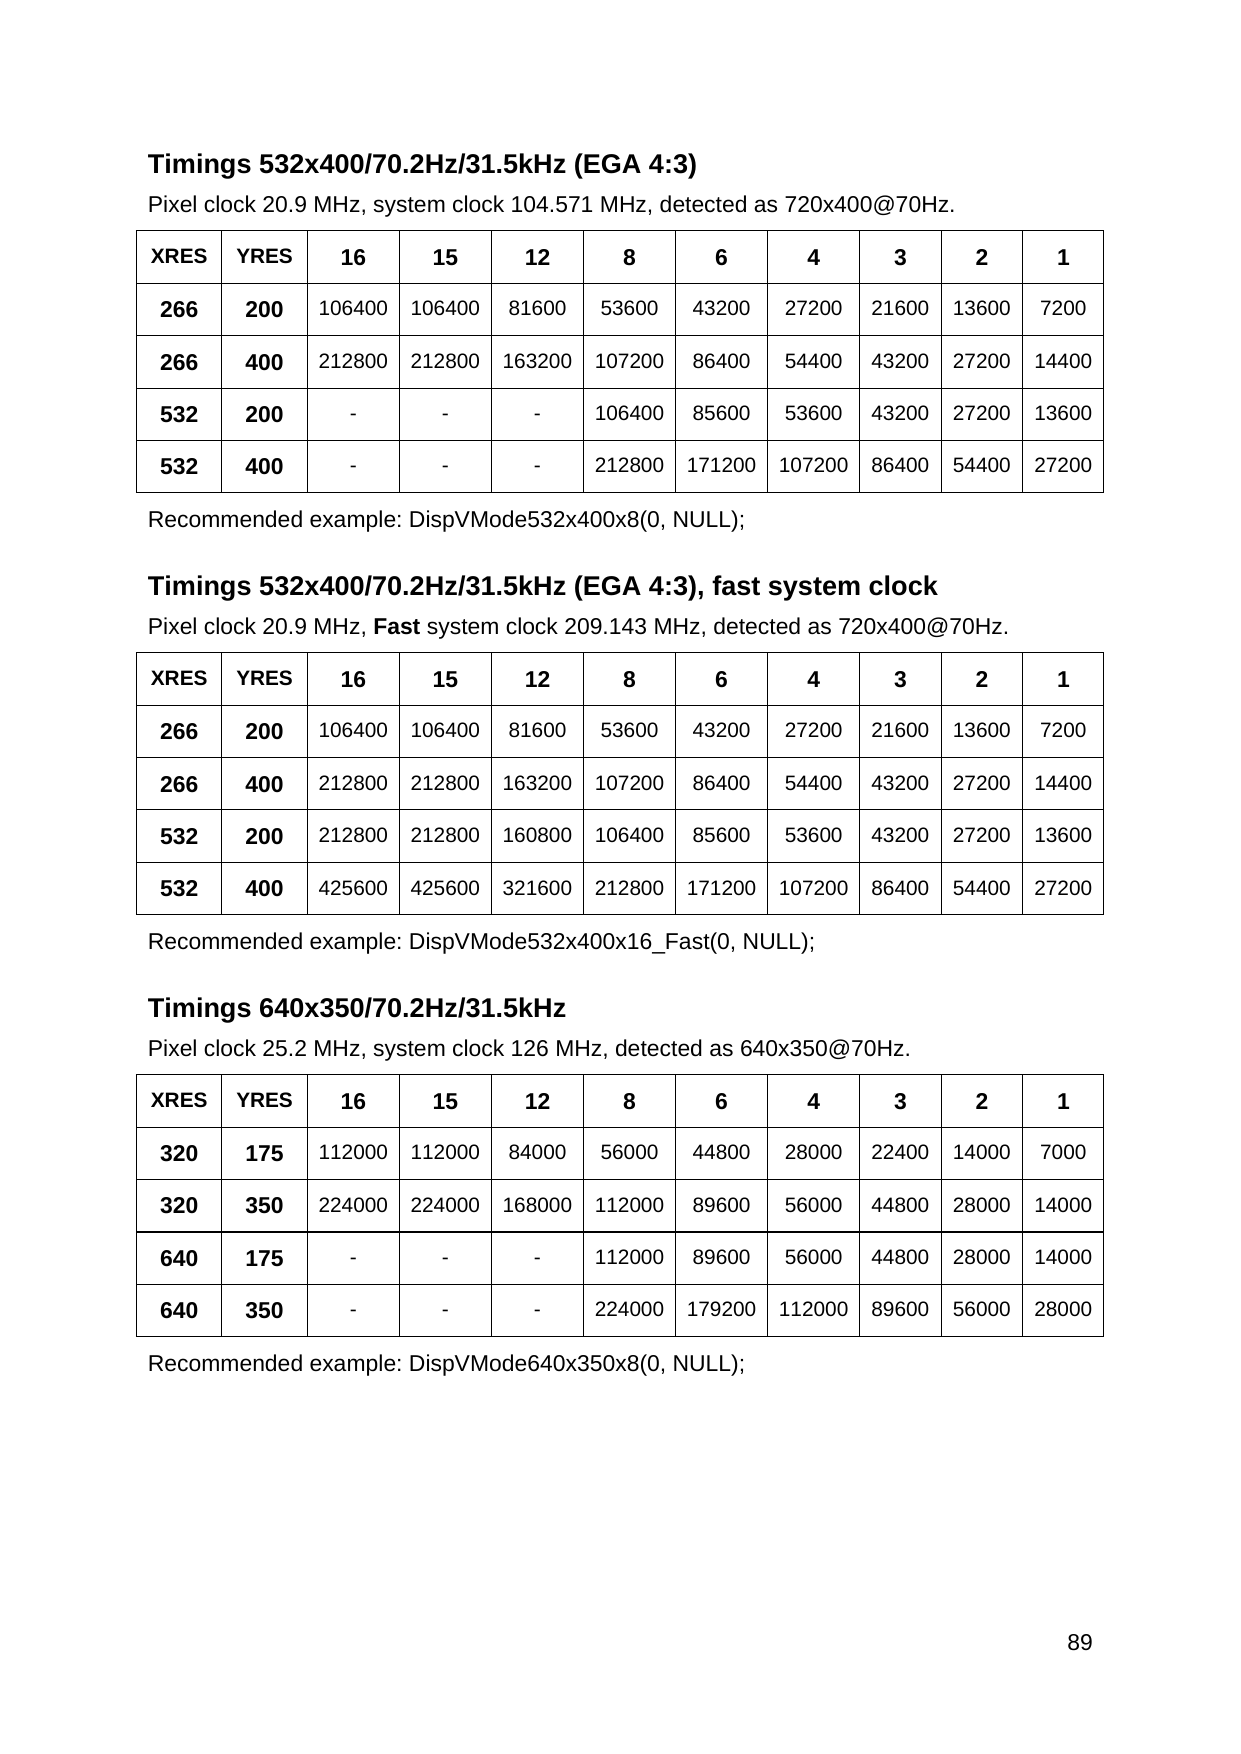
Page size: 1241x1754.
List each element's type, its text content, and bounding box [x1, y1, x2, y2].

text Pixel clock 25.2 MHz, system clock 126 MHz, detected as 640x350@70Hz. [148, 1035, 1093, 1062]
table_header 1 [1023, 231, 1103, 283]
table_cell 53600 [768, 389, 859, 440]
table_header 16 [308, 653, 399, 704]
table_cell 532 [137, 810, 221, 862]
table_cell 400 [222, 863, 307, 914]
table_cell 86400 [860, 863, 941, 914]
table_cell 224000 [400, 1180, 491, 1231]
table_cell 350 [222, 1285, 307, 1336]
table_cell 28000 [942, 1180, 1022, 1231]
table_cell 27200 [1023, 863, 1103, 914]
table_cell 200 [222, 810, 307, 862]
table_cell 89600 [860, 1285, 941, 1336]
table_header 4 [768, 1075, 859, 1127]
text Pixel clock 20.9 MHz, Fast system clock 209.143 MHz, detected as 720x400@70Hz. [148, 613, 1093, 640]
table_cell 212800 [400, 758, 491, 809]
table_header 12 [492, 231, 583, 283]
table_cell 212800 [400, 336, 491, 387]
table_header 16 [308, 231, 399, 283]
table_cell 43200 [860, 810, 941, 862]
table_header 1 [1023, 653, 1103, 704]
table_cell 212800 [308, 336, 399, 387]
table_cell 400 [222, 758, 307, 809]
table_header 4 [768, 653, 859, 704]
table_cell 28000 [942, 1233, 1022, 1284]
text Recommended example: DispVMode532x400x16_Fast(0, NULL); [148, 928, 1093, 954]
table_cell 85600 [676, 389, 767, 440]
table_cell 168000 [492, 1180, 583, 1231]
table_cell 54400 [942, 441, 1022, 492]
table_header 15 [400, 1075, 491, 1127]
table_cell 532 [137, 441, 221, 492]
table_header 15 [400, 653, 491, 704]
table_header 2 [942, 231, 1022, 283]
table_cell 27200 [942, 336, 1022, 387]
table_cell 56000 [942, 1285, 1022, 1336]
table_header 2 [942, 1075, 1022, 1127]
text Pixel clock 20.9 MHz, system clock 104.571 MHz, detected as 720x400@70Hz. [148, 191, 1093, 218]
table_cell 86400 [860, 441, 941, 492]
table_cell 107200 [584, 336, 675, 387]
table_cell 112000 [308, 1128, 399, 1179]
table_cell 266 [137, 758, 221, 809]
table_cell 43200 [676, 706, 767, 757]
table_cell 86400 [676, 758, 767, 809]
table_cell 106400 [584, 810, 675, 862]
table_cell 112000 [584, 1180, 675, 1231]
table_cell 212800 [584, 441, 675, 492]
table_cell 200 [222, 389, 307, 440]
table_cell - [400, 1285, 491, 1336]
table_header 16 [308, 1075, 399, 1127]
table_cell 320 [137, 1180, 221, 1231]
table_cell 107200 [768, 441, 859, 492]
subtitle Timings 640x350/70.2Hz/31.5kHz [148, 992, 1093, 1023]
table_cell 89600 [676, 1180, 767, 1231]
table_cell 163200 [492, 758, 583, 809]
table_header 3 [860, 653, 941, 704]
table_header 15 [400, 231, 491, 283]
table_cell 89600 [676, 1233, 767, 1284]
table_cell 112000 [768, 1285, 859, 1336]
table_cell 224000 [584, 1285, 675, 1336]
table_header 6 [676, 231, 767, 283]
table_cell - [492, 1285, 583, 1336]
table_cell 27200 [768, 284, 859, 335]
table_cell 106400 [400, 706, 491, 757]
table_cell 160800 [492, 810, 583, 862]
table_cell 266 [137, 284, 221, 335]
table_cell 179200 [676, 1285, 767, 1336]
table_cell 532 [137, 389, 221, 440]
table_cell 212800 [308, 810, 399, 862]
table_cell 13600 [1023, 389, 1103, 440]
subtitle Timings 532x400/70.2Hz/31.5kHz (EGA 4:3), fast system clock [148, 569, 1093, 601]
table_header 6 [676, 653, 767, 704]
table_cell 84000 [492, 1128, 583, 1179]
table_cell 54400 [942, 863, 1022, 914]
table_cell 7000 [1023, 1128, 1103, 1179]
table_cell 13600 [942, 706, 1022, 757]
table_cell 350 [222, 1180, 307, 1231]
table_header 3 [860, 231, 941, 283]
table_cell 266 [137, 706, 221, 757]
text Recommended example: DispVMode532x400x8(0, NULL); [148, 506, 1093, 532]
table_cell 44800 [860, 1180, 941, 1231]
table_cell 81600 [492, 284, 583, 335]
table_cell - [308, 389, 399, 440]
table_cell 27200 [768, 706, 859, 757]
table_header 8 [584, 653, 675, 704]
table_cell 266 [137, 336, 221, 387]
table_cell - [492, 389, 583, 440]
table_cell 53600 [584, 706, 675, 757]
table_cell 640 [137, 1233, 221, 1284]
table_header XRES [137, 1075, 221, 1127]
table_cell 106400 [584, 389, 675, 440]
table_header XRES [137, 653, 221, 704]
table_cell 425600 [308, 863, 399, 914]
table_cell 43200 [860, 336, 941, 387]
table_cell 7200 [1023, 284, 1103, 335]
table_cell 171200 [676, 441, 767, 492]
table_cell 27200 [942, 810, 1022, 862]
table_cell 43200 [860, 758, 941, 809]
table_cell 13600 [942, 284, 1022, 335]
table_cell 425600 [400, 863, 491, 914]
table_cell 81600 [492, 706, 583, 757]
table_header 6 [676, 1075, 767, 1127]
table_cell 43200 [676, 284, 767, 335]
table_cell 106400 [308, 284, 399, 335]
table_cell 22400 [860, 1128, 941, 1179]
table_cell 28000 [1023, 1285, 1103, 1336]
table_cell 175 [222, 1233, 307, 1284]
table_cell 212800 [400, 810, 491, 862]
table_cell 14000 [1023, 1180, 1103, 1231]
table_cell 14000 [1023, 1233, 1103, 1284]
table_cell 175 [222, 1128, 307, 1179]
table_cell 21600 [860, 706, 941, 757]
table_cell 212800 [584, 863, 675, 914]
table_header 12 [492, 1075, 583, 1127]
table_cell 107200 [584, 758, 675, 809]
table_cell 14400 [1023, 336, 1103, 387]
table_cell 85600 [676, 810, 767, 862]
table_cell 43200 [860, 389, 941, 440]
table_header 1 [1023, 1075, 1103, 1127]
table_cell 54400 [768, 758, 859, 809]
table_cell 107200 [768, 863, 859, 914]
table_cell 112000 [400, 1128, 491, 1179]
table_cell 44800 [860, 1233, 941, 1284]
table_cell 54400 [768, 336, 859, 387]
table_header 4 [768, 231, 859, 283]
text Recommended example: DispVMode640x350x8(0, NULL); [148, 1350, 1093, 1376]
table_cell 53600 [768, 810, 859, 862]
table_cell 171200 [676, 863, 767, 914]
table_header 12 [492, 653, 583, 704]
table_cell 400 [222, 441, 307, 492]
table_cell 112000 [584, 1233, 675, 1284]
table_cell - [492, 441, 583, 492]
table_header 3 [860, 1075, 941, 1127]
table_cell 28000 [768, 1128, 859, 1179]
table_cell 320 [137, 1128, 221, 1179]
table_cell 56000 [584, 1128, 675, 1179]
table_cell 13600 [1023, 810, 1103, 862]
table_cell - [400, 1233, 491, 1284]
table_cell 56000 [768, 1233, 859, 1284]
table_cell 640 [137, 1285, 221, 1336]
table_cell 14400 [1023, 758, 1103, 809]
table_cell 321600 [492, 863, 583, 914]
table_header YRES [222, 653, 307, 704]
table_cell 44800 [676, 1128, 767, 1179]
table_header 8 [584, 231, 675, 283]
table_cell 86400 [676, 336, 767, 387]
table_cell 200 [222, 706, 307, 757]
table_cell 14000 [942, 1128, 1022, 1179]
subtitle Timings 532x400/70.2Hz/31.5kHz (EGA 4:3) [148, 148, 1093, 179]
table_cell 224000 [308, 1180, 399, 1231]
table_cell - [308, 1233, 399, 1284]
table_cell 27200 [942, 389, 1022, 440]
table_cell 532 [137, 863, 221, 914]
table_cell 53600 [584, 284, 675, 335]
table_header XRES [137, 231, 221, 283]
table_header 8 [584, 1075, 675, 1127]
table_cell - [492, 1233, 583, 1284]
table_cell - [400, 389, 491, 440]
table_cell 21600 [860, 284, 941, 335]
table_cell - [400, 441, 491, 492]
table_header 2 [942, 653, 1022, 704]
table_cell 106400 [400, 284, 491, 335]
table_cell 212800 [308, 758, 399, 809]
table_cell - [308, 1285, 399, 1336]
table_cell 200 [222, 284, 307, 335]
table_header YRES [222, 231, 307, 283]
table_cell 27200 [942, 758, 1022, 809]
table_cell 7200 [1023, 706, 1103, 757]
table_cell 400 [222, 336, 307, 387]
table_cell 27200 [1023, 441, 1103, 492]
table_cell 56000 [768, 1180, 859, 1231]
table_header YRES [222, 1075, 307, 1127]
table_cell 106400 [308, 706, 399, 757]
table_cell - [308, 441, 399, 492]
table_cell 163200 [492, 336, 583, 387]
